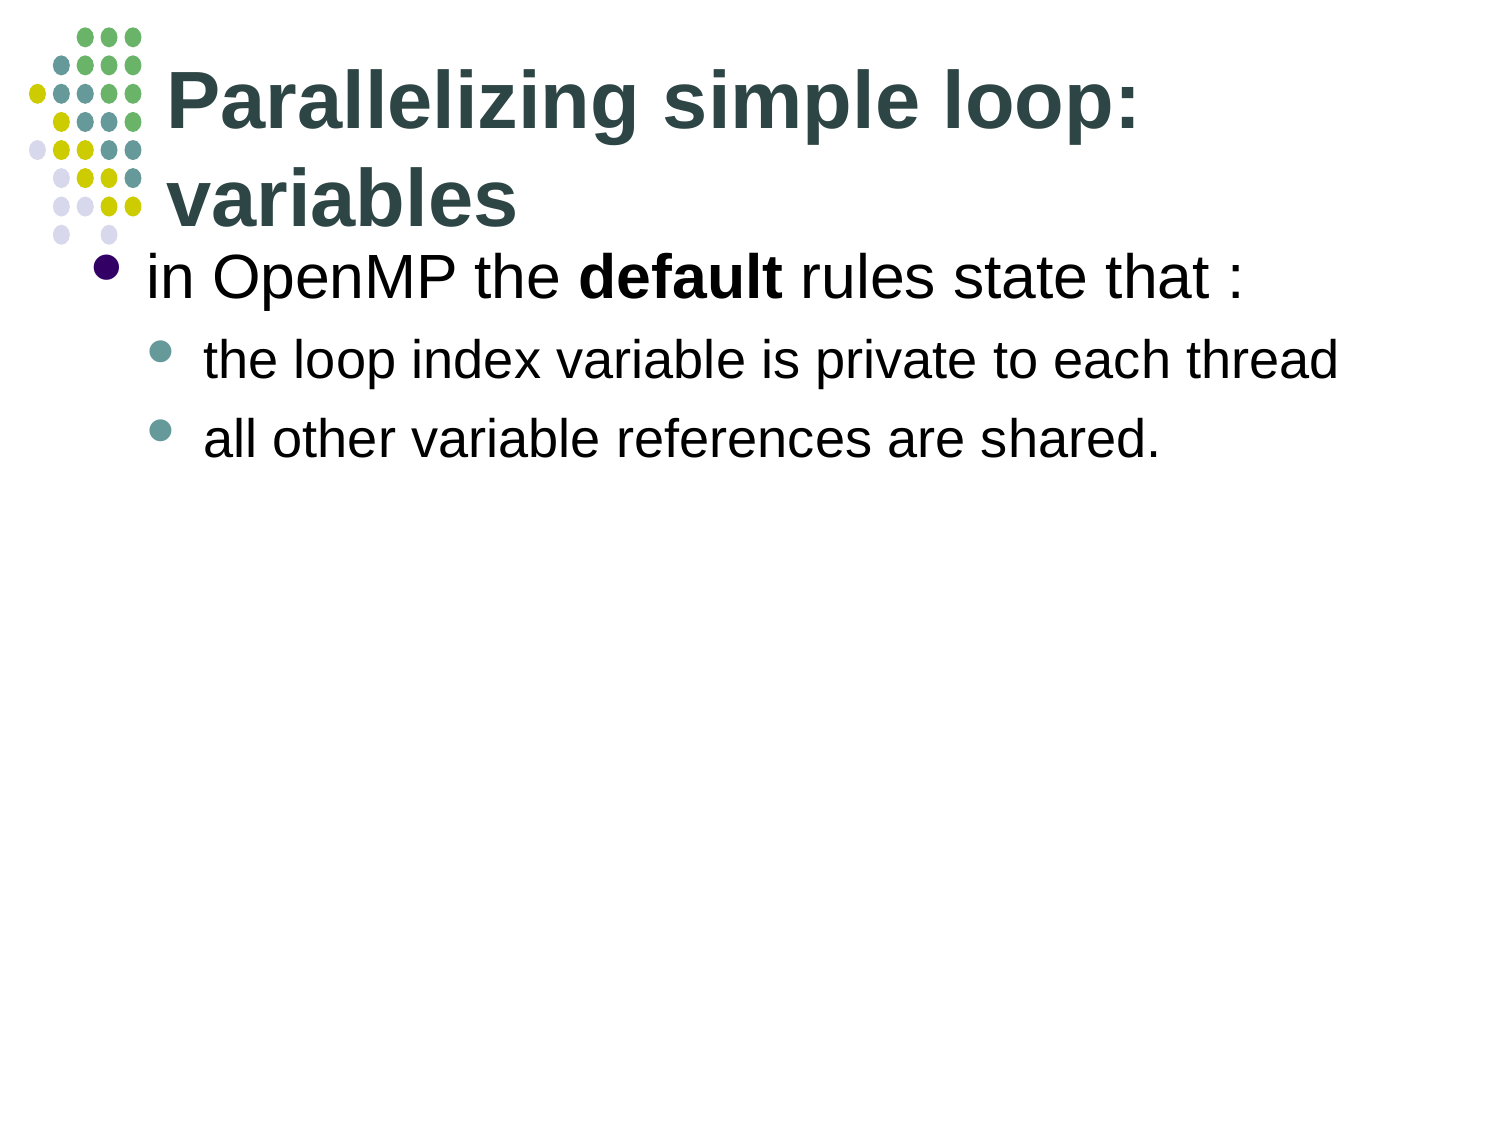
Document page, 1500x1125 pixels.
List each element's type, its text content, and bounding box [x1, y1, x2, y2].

title Parallelizing simple loop: variables [151, 40, 1390, 228]
list in OpenMP the default rules state that : the loop index variable is private to each thread all other variable references are shared. [75, 228, 1426, 1006]
